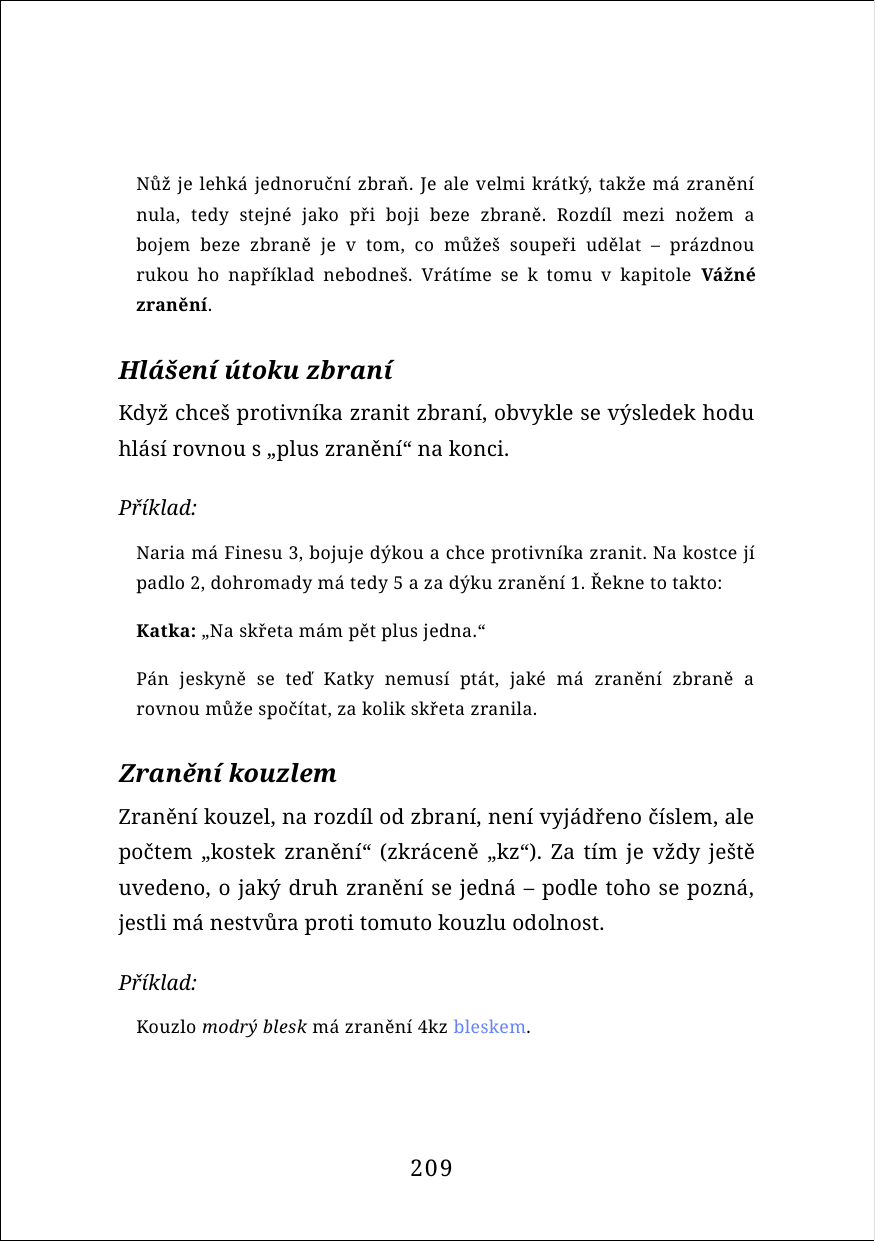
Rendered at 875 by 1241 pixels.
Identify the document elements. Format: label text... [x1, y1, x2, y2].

text Příklad: [118, 493, 756, 521]
text Příklad: [118, 968, 756, 996]
text Zranění kouzel, na rozdíl od zbraní, není vyjádřeno číslem, ale počtem „kostek zranění“ (zkráceně „kz“). Za tím je vždy ještě uvedeno, o jaký druh zranění se jedná – podle toho se pozná, jestli má nestvůra proti tomuto kouzlu odolnost. [118, 802, 756, 937]
text Kouzlo modrý blesk má zranění 4kz bleskem. [136, 1015, 756, 1039]
text Když chceš protivníka zranit zbraní, obvykle se výsledek hodu hlásí rovnou s „plus zranění“ na konci. [118, 398, 756, 462]
text Nůž je lehká jednoruční zbraň. Je ale velmi krátký, takže má zranění nula, tedy stejné jako při boji beze zbraně. Rozdíl mezi nožem a bojem beze zbraně je v tom, co můžeš soupeři udělat – prázdnou rukou ho například nebodneš. Vrátíme se k tomu v kapitole Vážné zranění. [136, 172, 756, 317]
text Pán jeskyně se teď Katky nemusí ptát, jaké má zranění zbraně a rovnou může spočítat, za kolik skřeta zranila. [136, 666, 756, 721]
text Naria má Finesu 3, bojuje dýkou a chce protivníka zranit. Na kostce jí padlo 2, dohromady má tedy 5 a za dýku zranění 1. Řekne to takto: [136, 540, 756, 594]
text Katka: „Na skřeta mám pět plus jedna.“ [136, 618, 756, 642]
subtitle Zranění kouzlem [118, 756, 756, 790]
subtitle Hlášení útoku zbraní [118, 352, 756, 386]
